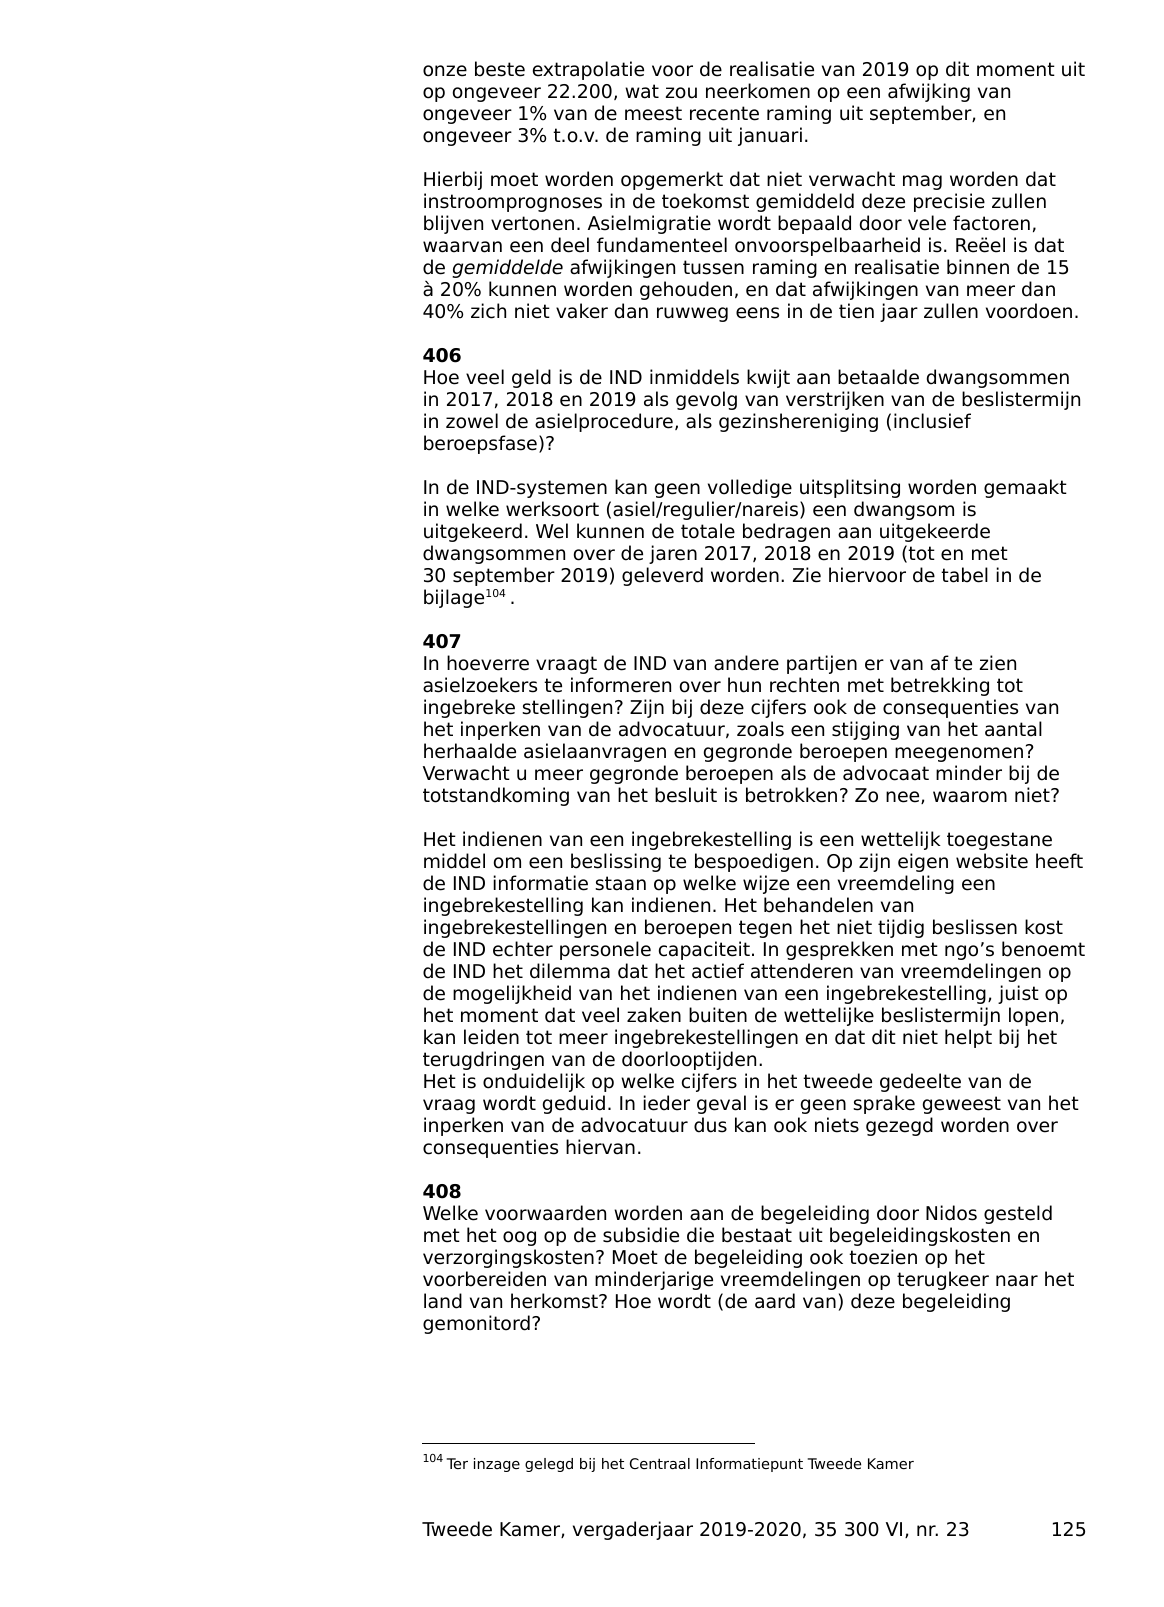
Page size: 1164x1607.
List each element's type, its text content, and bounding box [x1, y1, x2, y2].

text In de IND-systemen kan geen volledige uitsplitsing worden gemaakt in welke werksoort (asiel/regulier/nareis) een dwangsom is uitgekeerd. Wel kunnen de totale bedragen aan uitgekeerde dwangsommen over de jaren 2017, 2018 en 2019 (tot en met 30 september 2019) geleverd worden. Zie hiervoor de tabel in de bijlage. [422, 477, 1087, 609]
text onze beste extrapolatie voor de realisatie van 2019 op dit moment uit op ongeveer 22.200, wat zou neerkomen op een afwijking van ongeveer 1% van de meest recente raming uit september, en ongeveer 3% t.o.v. de raming uit januari. [422, 59, 1087, 147]
text Welke voorwaarden worden aan de begeleiding door Nidos gesteld met het oog op de subsidie die bestaat uit begeleidingskosten en verzorgingskosten? Moet de begeleiding ook toezien op het voorbereiden van minderjarige vreemdelingen op terugkeer naar het land van herkomst? Hoe wordt (de aard van) deze begeleiding gemonitord? [422, 1203, 1087, 1335]
text 408 [422, 1181, 1087, 1203]
text 406 [422, 345, 1087, 367]
text In hoeverre vraagt de IND van andere partijen er van af te zien asielzoekers te informeren over hun rechten met betrekking tot ingebreke stellingen? Zijn bij deze cijfers ook de consequenties van het inperken van de advocatuur, zoals een stijging van het aantal herhaalde asielaanvragen en gegronde beroepen meegenomen? Verwacht u meer gegronde beroepen als de advocaat minder bij de totstandkoming van het besluit is betrokken? Zo nee, waarom niet? [422, 653, 1087, 807]
text Hierbij moet worden opgemerkt dat niet verwacht mag worden dat instroomprognoses in de toekomst gemiddeld deze precisie zullen blijven vertonen. Asielmigratie wordt bepaald door vele factoren, waarvan een deel fundamenteel onvoorspelbaarheid is. Reëel is dat de gemiddelde afwijkingen tussen raming en realisatie binnen de 15 à 20% kunnen worden gehouden, en dat afwijkingen van meer dan 40% zich niet vaker dan ruwweg eens in de tien jaar zullen voordoen. [422, 169, 1087, 323]
text Het is onduidelijk op welke cijfers in het tweede gedeelte van de vraag wordt geduid. In ieder geval is er geen sprake geweest van het inperken van de advocatuur dus kan ook niets gezegd worden over consequenties hiervan. [422, 1071, 1087, 1159]
text Het indienen van een ingebrekestelling is een wettelijk toegestane middel om een beslissing te bespoedigen. Op zijn eigen website heeft de IND informatie staan op welke wijze een vreemdeling een ingebrekestelling kan indienen. Het behandelen van ingebrekestellingen en beroepen tegen het niet tijdig beslissen kost de IND echter personele capaciteit. In gesprekken met ngo’s benoemt de IND het dilemma dat het actief attenderen van vreemdelingen op de mogelijkheid van het indienen van een ingebrekestelling, juist op het moment dat veel zaken buiten de wettelijke beslistermijn lopen, kan leiden tot meer ingebrekestellingen en dat dit niet helpt bij het terugdringen van de doorlooptijden. [422, 829, 1087, 1071]
text Hoe veel geld is de IND inmiddels kwijt aan betaalde dwangsommen in 2017, 2018 en 2019 als gevolg van verstrijken van de beslistermijn in zowel de asielprocedure, als gezinshereniging (inclusief beroepsfase)? [422, 367, 1087, 455]
text Ter inzage gelegd bij het Centraal Informatiepunt Tweede Kamer [422, 1452, 1087, 1474]
text 407 [422, 631, 1087, 653]
